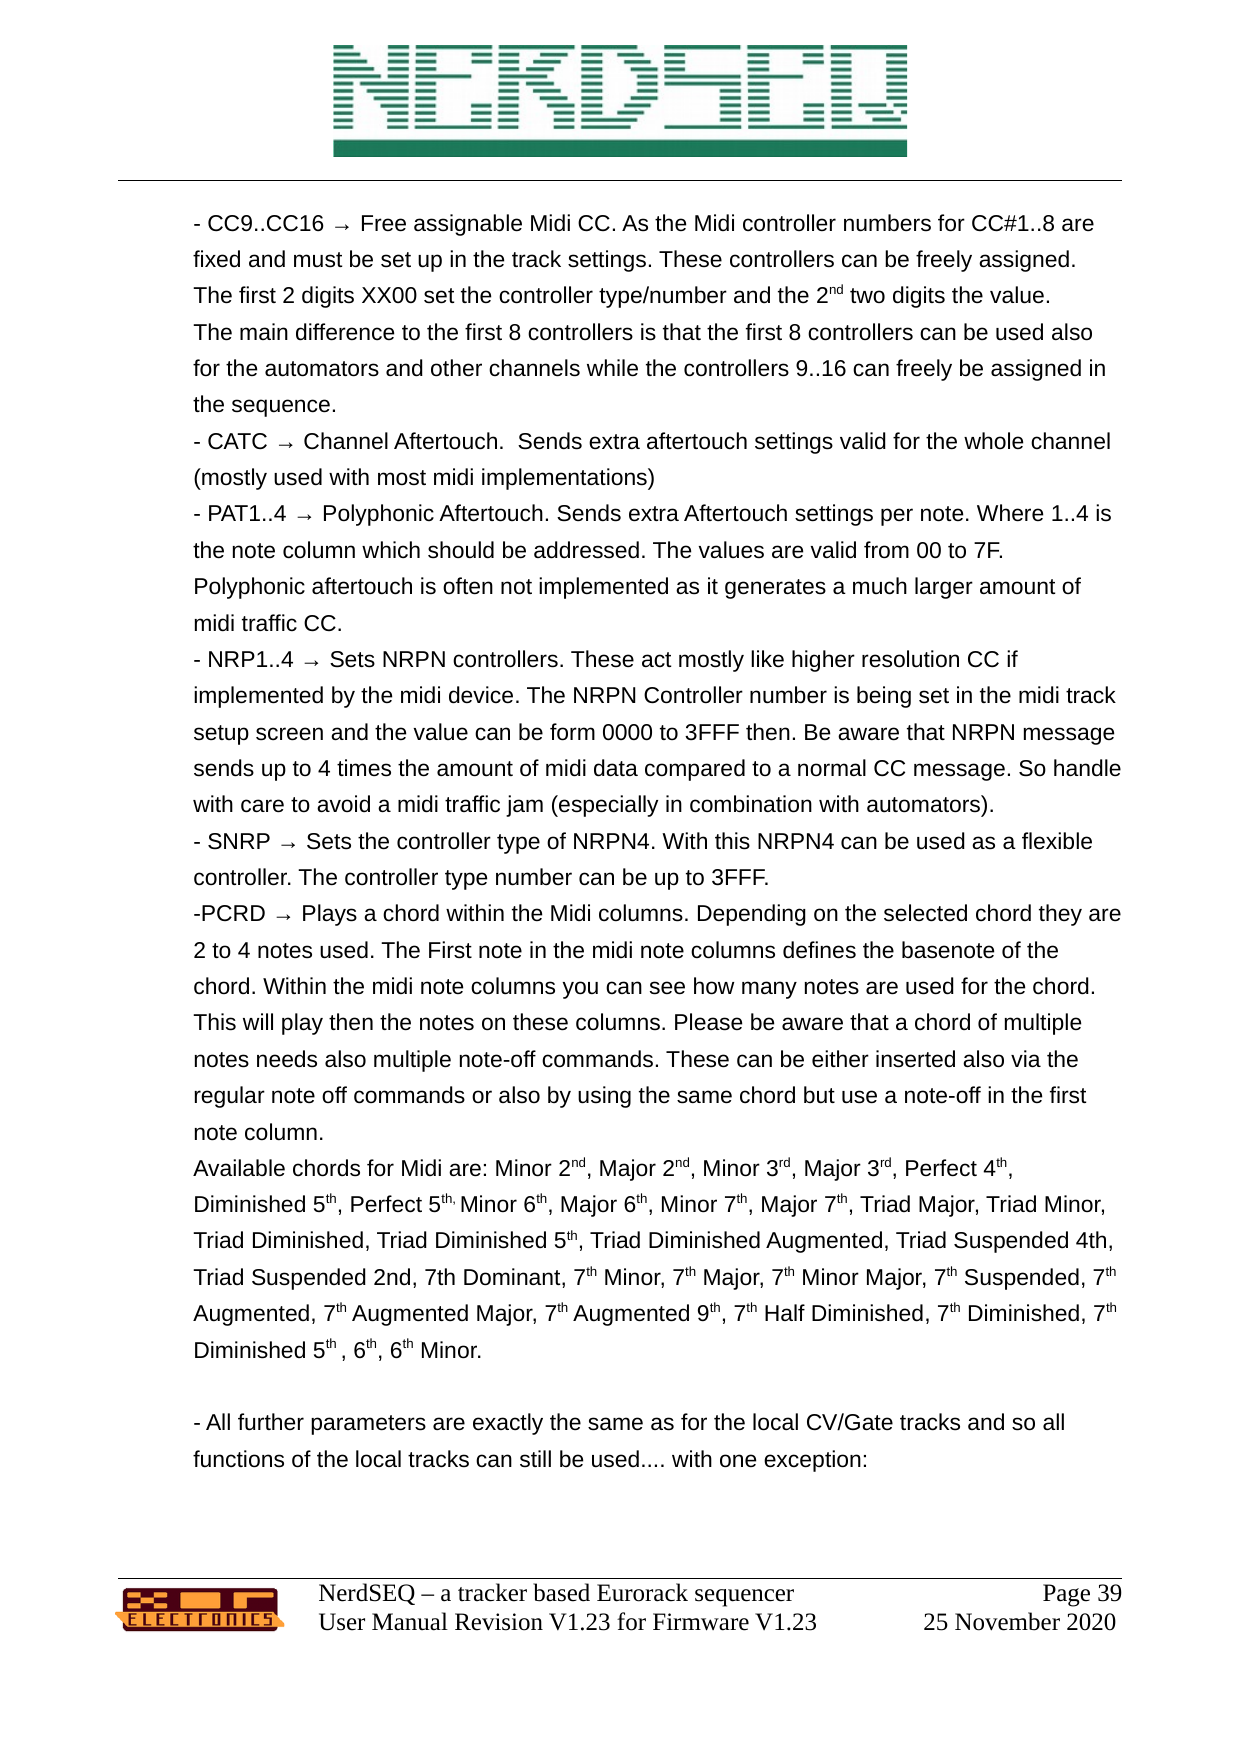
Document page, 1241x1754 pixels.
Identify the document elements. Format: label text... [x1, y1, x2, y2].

picture [115, 1584, 285, 1634]
list - CATC → Channel Aftertouch. Sends extra aftertouch settings valid for the whole channel (mostly used with most midi implementations) [156, 428, 1122, 490]
list Available chords for Midi are: Minor 2nd, Major 2nd, Minor 3rd, Major 3rd, Perfect 4th, [156, 1155, 1122, 1181]
list - NRP1..4 → Sets NRPN controllers. These act mostly like higher resolution CC if implemented by the midi device. The NRPN Controller number is being set in the midi track setup screen and the value can be form 0000 to 3FFF then. Be aware that NRPN message sends up to 4 times the amount of midi data compared to a normal CC message. So handle with care to avoid a midi traffic jam (especially in combination with automators). [156, 646, 1122, 818]
list The main difference to the first 8 controllers is that the first 8 controllers can be used also for the automators and other channels while the controllers 9..16 can freely be assigned in the sequence. [156, 319, 1122, 418]
list - CC9..CC16 → Free assignable Midi CC. As the Midi controller numbers for CC#1..8 are fixed and must be set up in the track settings. These controllers can be freely assigned. [156, 209, 1122, 272]
list The first 2 digits XX00 set the controller type/number and the 2nd two digits the value. [156, 282, 1122, 309]
list Polyphonic aftertouch is often not implemented as it generates a much larger amount of midi traffic CC. [156, 573, 1122, 636]
list Diminished 5th, Perfect 5th, Minor 6th, Major 6th, Minor 7th, Major 7th, Triad Major, Triad Minor, Triad Diminished, Triad Diminished 5th, Triad Diminished Augmented, Triad Suspended 4th, Triad Suspended 2nd, 7th Dominant, 7th Minor, 7th Major, 7th Minor Major, 7th Suspended, 7th Augmented, 7th Augmented Major, 7th Augmented 9th, 7th Half Diminished, 7th Diminished, 7th Diminished 5th , 6th, 6th Minor. [156, 1191, 1122, 1363]
list -PCRD → Plays a chord within the Midi columns. Depending on the selected chord they are 2 to 4 notes used. The First note in the midi note columns defines the basenote of the chord. Within the midi note columns you can see how many notes are used for the chord. This will play then the notes on these columns. Please be aware that a chord of multiple notes needs also multiple note-off commands. These can be either inserted also via the regular note off commands or also by using the same chord but use a note-off in the first note column. [156, 900, 1122, 1145]
picture [333, 45, 908, 157]
list - PAT1..4 → Polyphonic Aftertouch. Sends extra Aftertouch settings per note. Where 1..4 is the note column which should be addressed. The values are valid from 00 to 7F. [156, 500, 1122, 563]
list - SNRP → Sets the controller type of NRPN4. With this NRPN4 can be used as a flexible controller. The controller type number can be up to 3FFF. [156, 828, 1122, 890]
list - All further parameters are exactly the same as for the local CV/Gate tracks and so all functions of the local tracks can still be used.... with one exception: [156, 1409, 1122, 1472]
